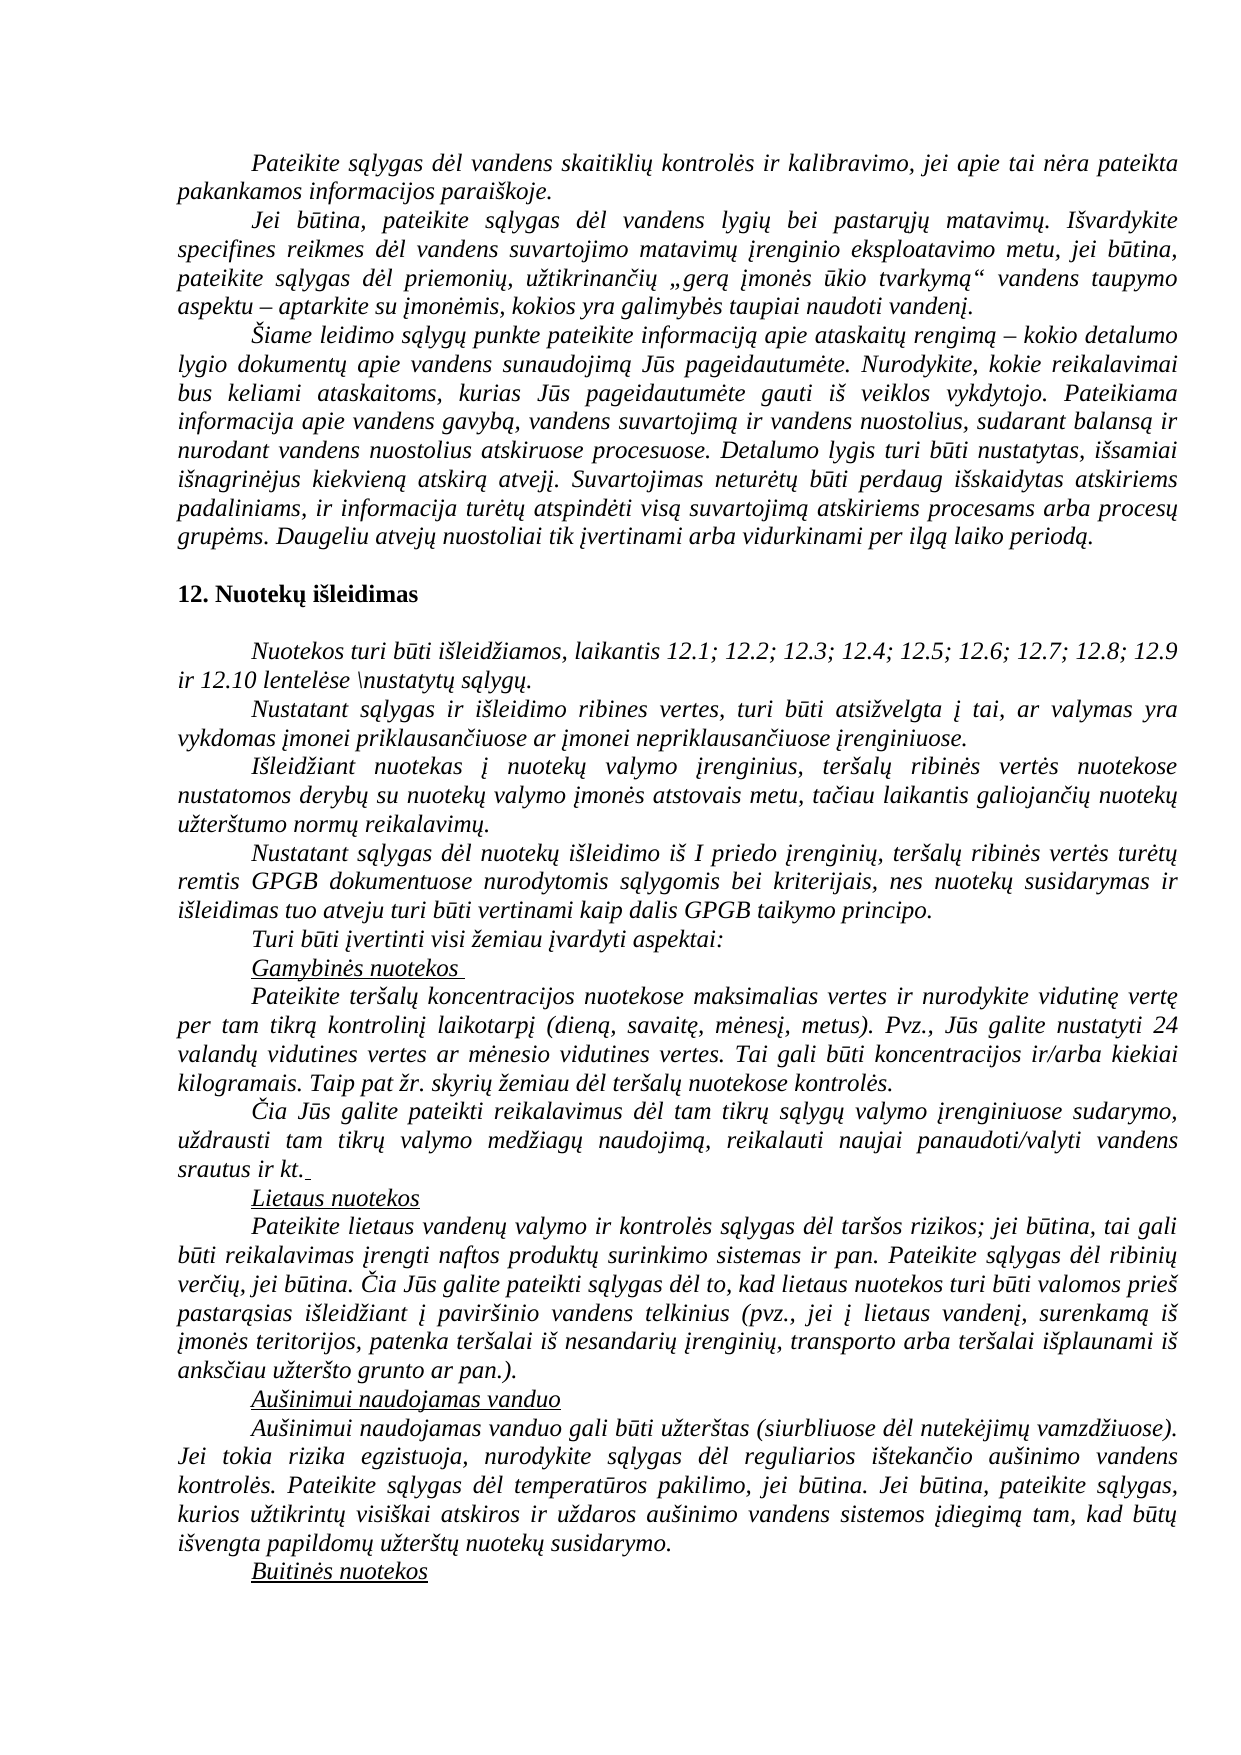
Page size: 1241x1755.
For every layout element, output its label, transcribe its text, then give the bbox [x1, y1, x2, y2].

text Nustatant sąlygas ir išleidimo ribines vertes, turi būti atsižvelgta į tai, ar valymas yra vykdomas įmonei priklausančiuose ar įmonei nepriklausančiuose įrenginiuose. [177, 694, 1181, 751]
text Nustatant sąlygas dėl nuotekų išleidimo iš I priedo įrenginių, teršalų ribinės vertės turėtų remtis GPGB dokumentuose nurodytomis sąlygomis bei kriterijais, nes nuotekų susidarymas ir išleidimas tuo atveju turi būti vertinami kaip dalis GPGB taikymo principo. [177, 838, 1181, 924]
text Buitinės nuotekos [177, 1556, 1181, 1585]
text Išleidžiant nuotekas į nuotekų valymo įrenginius, teršalų ribinės vertės nuotekose nustatomos derybų su nuotekų valymo įmonės atstovais metu, tačiau laikantis galiojančių nuotekų užterštumo normų reikalavimų. [177, 751, 1181, 838]
text Pateikite sąlygas dėl vandens skaitiklių kontrolės ir kalibravimo, jei apie tai nėra pateikta pakankamos informacijos paraiškoje. [177, 148, 1181, 205]
text Aušinimui naudojamas vanduo gali būti užterštas (siurbliuose dėl nutekėjimų vamzdžiuose). Jei tokia rizika egzistuoja, nurodykite sąlygas dėl reguliarios ištekančio aušinimo vandens kontrolės. Pateikite sąlygas dėl temperatūros pakilimo, jei būtina. Jei būtina, pateikite sąlygas, kurios užtikrintų visiškai atskiros ir uždaros aušinimo vandens sistemos įdiegimą tam, kad būtų išvengta papildomų užterštų nuotekų susidarymo. [177, 1413, 1181, 1556]
text Jei būtina, pateikite sąlygas dėl vandens lygių bei pastarųjų matavimų. Išvardykite specifines reikmes dėl vandens suvartojimo matavimų įrenginio eksploatavimo metu, jei būtina, pateikite sąlygas dėl priemonių, užtikrinančių „gerą įmonės ūkio tvarkymą“ vandens taupymo aspektu – aptarkite su įmonėmis, kokios yra galimybės taupiai naudoti vandenį. [177, 205, 1181, 320]
text Pateikite lietaus vandenų valymo ir kontrolės sąlygas dėl taršos rizikos; jei būtina, tai gali būti reikalavimas įrengti naftos produktų surinkimo sistemas ir pan. Pateikite sąlygas dėl ribinių verčių, jei būtina. Čia Jūs galite pateikti sąlygas dėl to, kad lietaus nuotekos turi būti valomos prieš pastarąsias išleidžiant į paviršinio vandens telkinius (pvz., jei į lietaus vandenį, surenkamą iš įmonės teritorijos, patenka teršalai iš nesandarių įrenginių, transporto arba teršalai išplaunami iš anksčiau užteršto grunto ar pan.). [177, 1211, 1181, 1384]
text 12. Nuotekų išleidimas [177, 579, 1181, 608]
text Gamybinės nuotekos [177, 953, 1181, 981]
text Turi būti įvertinti visi žemiau įvardyti aspektai: [177, 924, 1181, 953]
text Šiame leidimo sąlygų punkte pateikite informaciją apie ataskaitų rengimą – kokio detalumo lygio dokumentų apie vandens sunaudojimą Jūs pageidautumėte. Nurodykite, kokie reikalavimai bus keliami ataskaitoms, kurias Jūs pageidautumėte gauti iš veiklos vykdytojo. Pateikiama informacija apie vandens gavybą, vandens suvartojimą ir vandens nuostolius, sudarant balansą ir nurodant vandens nuostolius atskiruose procesuose. Detalumo lygis turi būti nustatytas, išsamiai išnagrinėjus kiekvieną atskirą atvejį. Suvartojimas neturėtų būti perdaug išskaidytas atskiriems padaliniams, ir informacija turėtų atspindėti visą suvartojimą atskiriems procesams arba procesų grupėms. Daugeliu atvejų nuostoliai tik įvertinami arba vidurkinami per ilgą laiko periodą. [177, 320, 1181, 550]
text Pateikite teršalų koncentracijos nuotekose maksimalias vertes ir nurodykite vidutinę vertę per tam tikrą kontrolinį laikotarpį (dieną, savaitę, mėnesį, metus). Pvz., Jūs galite nustatyti 24 valandų vidutines vertes ar mėnesio vidutines vertes. Tai gali būti koncentracijos ir/arba kiekiai kilogramais. Taip pat žr. skyrių žemiau dėl teršalų nuotekose kontrolės. [177, 981, 1181, 1096]
text Aušinimui naudojamas vanduo [177, 1384, 1181, 1413]
text Nuotekos turi būti išleidžiamos, laikantis 12.1; 12.2; 12.3; 12.4; 12.5; 12.6; 12.7; 12.8; 12.9 ir 12.10 lentelėse \nustatytų sąlygų. [177, 636, 1181, 694]
text Čia Jūs galite pateikti reikalavimus dėl tam tikrų sąlygų valymo įrenginiuose sudarymo, uždrausti tam tikrų valymo medžiagų naudojimą, reikalauti naujai panaudoti/valyti vandens srautus ir kt. [177, 1096, 1181, 1183]
text Lietaus nuotekos [177, 1183, 1181, 1211]
